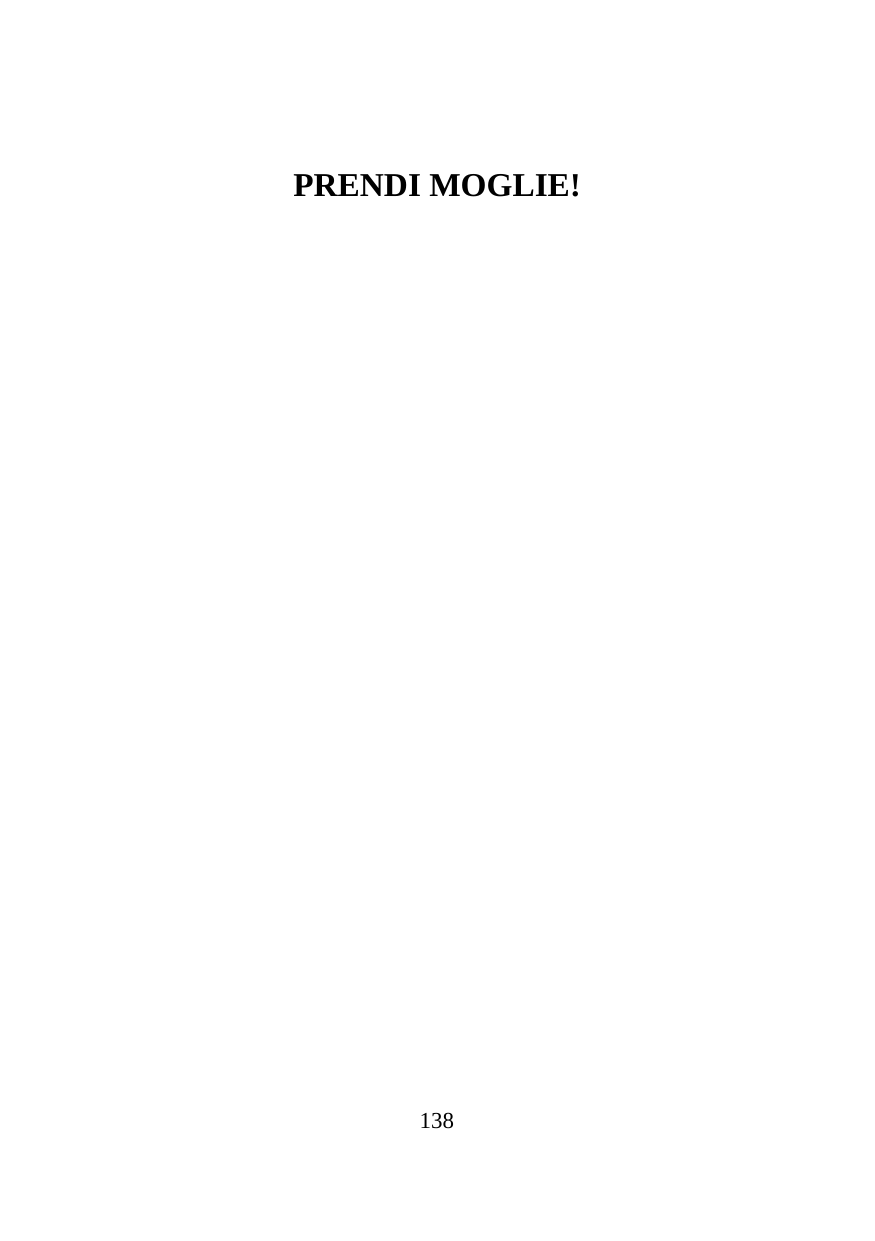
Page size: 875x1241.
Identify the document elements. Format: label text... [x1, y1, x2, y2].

subtitle PRENDI MOGLIE! [106, 165, 768, 203]
